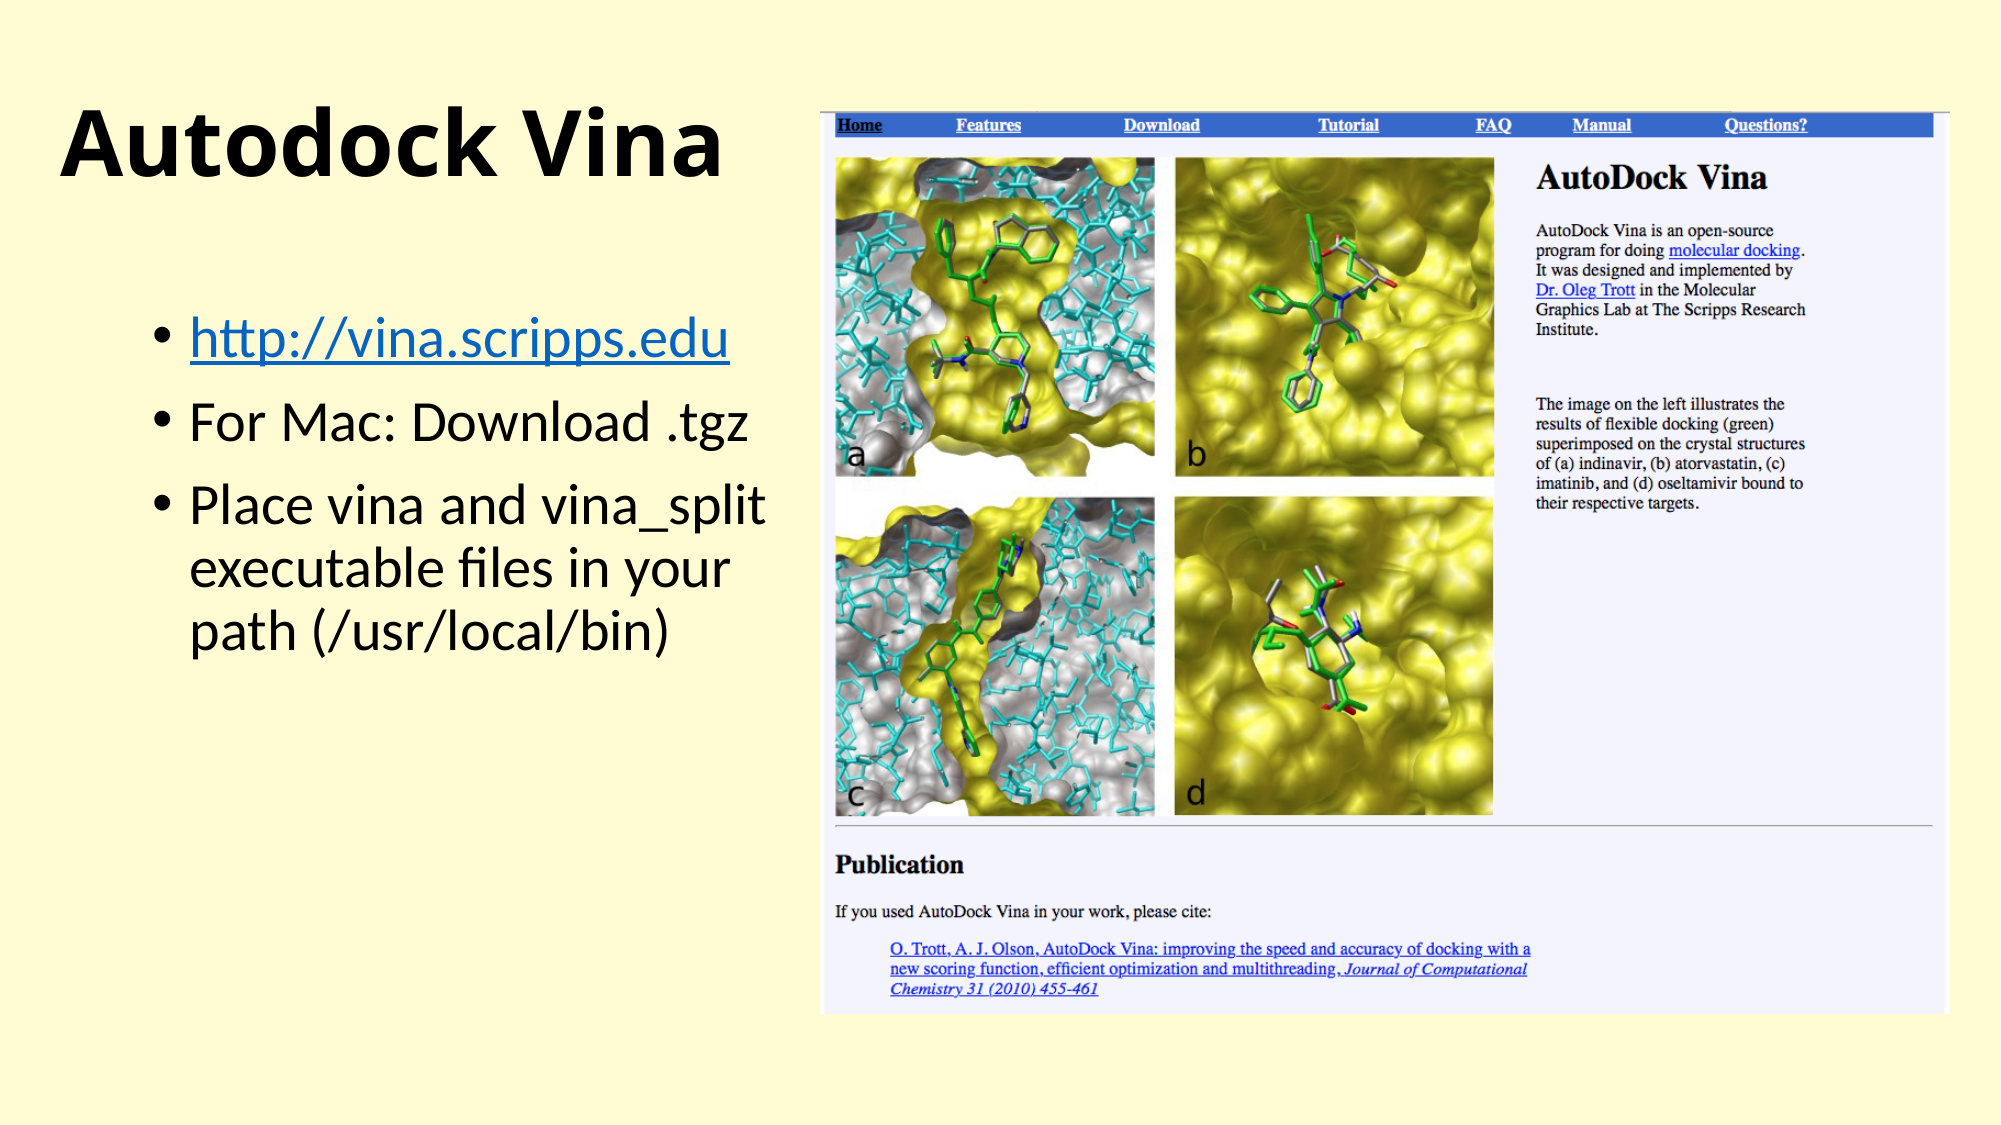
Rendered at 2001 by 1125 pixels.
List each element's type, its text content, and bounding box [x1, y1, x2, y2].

list http://vina.scripps.edu For Mac: Download .tgz Place vina and vina_split executable files in your path (/usr/local/bin) [137, 299, 794, 1014]
title Autodock Vina [45, 37, 1770, 255]
picture [820, 111, 1950, 1014]
